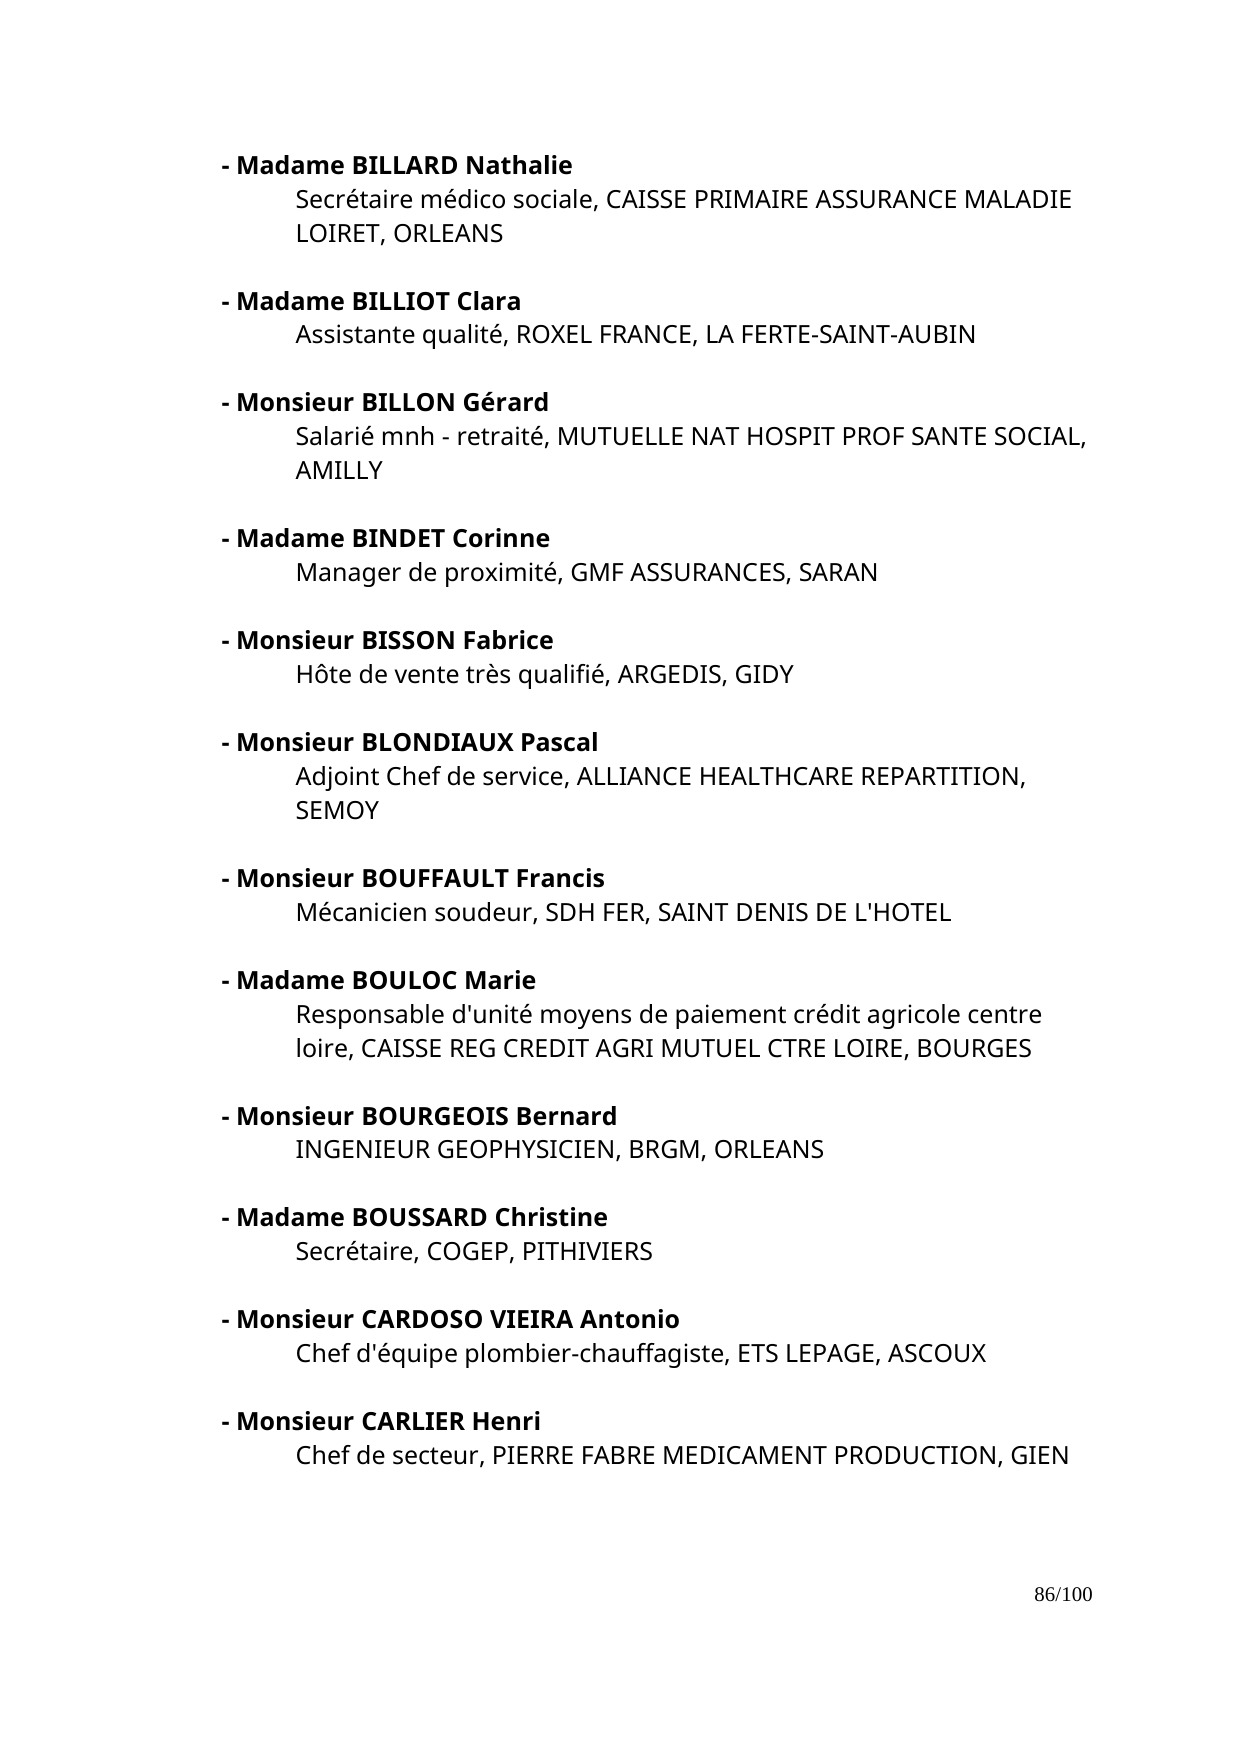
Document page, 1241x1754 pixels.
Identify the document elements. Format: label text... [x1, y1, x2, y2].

text - Madame BILLIOT Clara Assistante qualité, ROXEL FRANCE, LA FERTE-SAINT-AUBIN [221, 283, 1092, 351]
text - Madame BOUSSARD Christine Secrétaire, COGEP, PITHIVIERS [221, 1200, 1092, 1268]
text - Monsieur CARDOSO VIEIRA Antonio Chef d'équipe plombier-chauffagiste, ETS LEPAGE, ASCOUX [221, 1302, 1092, 1370]
text - Monsieur CARLIER Henri Chef de secteur, PIERRE FABRE MEDICAMENT PRODUCTION, GIEN [221, 1404, 1092, 1472]
text - Monsieur BOUFFAULT Francis Mécanicien soudeur, SDH FER, SAINT DENIS DE L'HOTEL [221, 861, 1092, 929]
text - Monsieur BLONDIAUX Pascal Adjoint Chef de service, ALLIANCE HEALTHCARE REPARTITION, SEMOY [221, 725, 1092, 827]
text - Madame BOULOC Marie Responsable d'unité moyens de paiement crédit agricole centre loire, CAISSE REG CREDIT AGRI MUTUEL CTRE LOIRE, BOURGES [221, 963, 1092, 1064]
text - Monsieur BILLON Gérard Salarié mnh - retraité, MUTUELLE NAT HOSPIT PROF SANTE SOCIAL, AMILLY [221, 385, 1092, 487]
text - Monsieur BISSON Fabrice Hôte de vente très qualifié, ARGEDIS, GIDY [221, 623, 1092, 691]
text - Madame BINDET Corinne Manager de proximité, GMF ASSURANCES, SARAN [221, 521, 1092, 589]
text - Monsieur BOURGEOIS Bernard INGENIEUR GEOPHYSICIEN, BRGM, ORLEANS [221, 1098, 1092, 1166]
text - Madame BILLARD Nathalie Secrétaire médico sociale, CAISSE PRIMAIRE ASSURANCE MALADIE LOIRET, ORLEANS [221, 148, 1092, 249]
